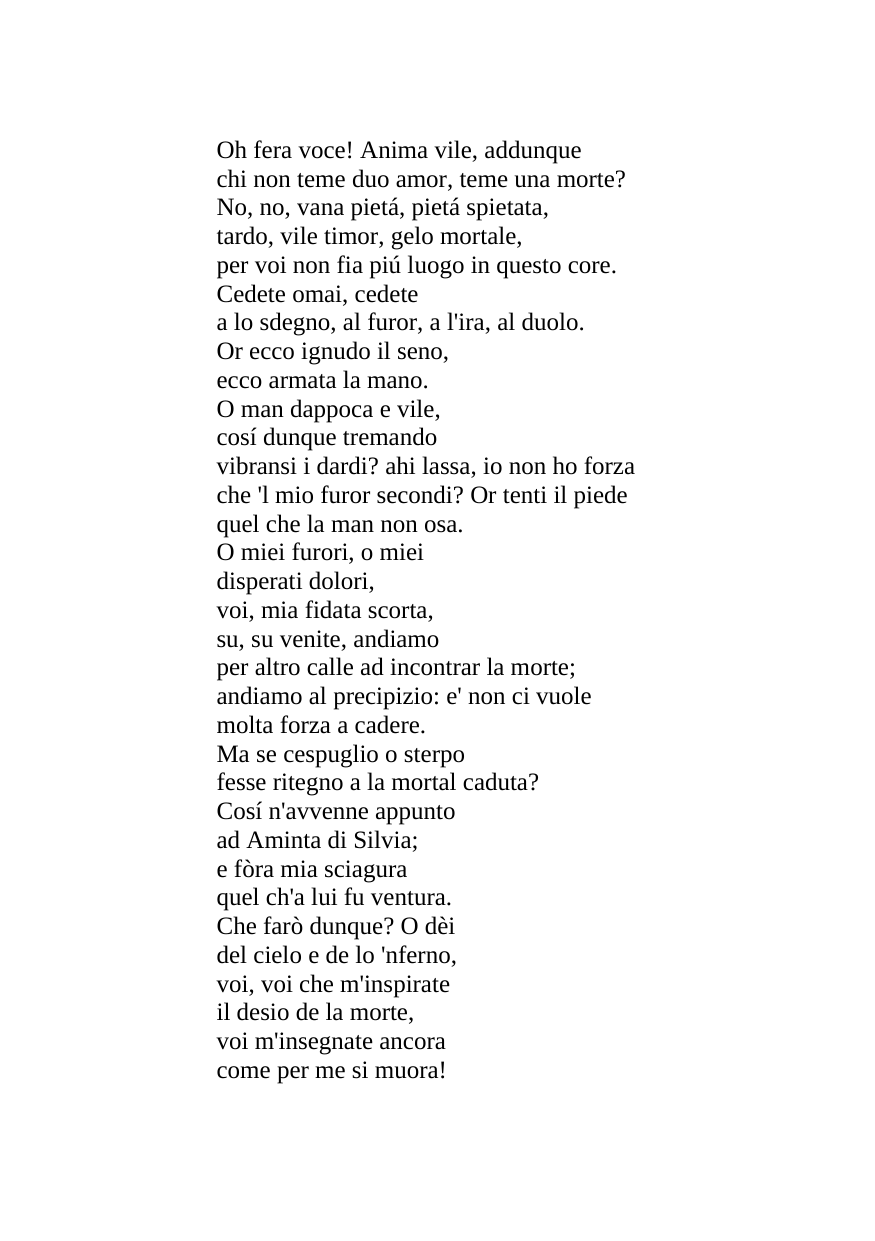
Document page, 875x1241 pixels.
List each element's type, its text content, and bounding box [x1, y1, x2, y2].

table_header Oh fera voce! Anima vile, addunque chi non teme duo amor, teme una morte? No, no, vana pietá, pietá spietata, tardo, vile timor, gelo mortale, per voi non fia piú luogo in questo core. Cedete omai, cedete a lo sdegno, al furor, a l'ira, al duolo. Or ecco ignudo il seno, ecco armata la mano. O man dappoca e vile, cosí dunque tremando vibransi i dardi? ahi lassa, io non ho forza che 'l mio furor secondi? Or tenti il piede quel che la man non osa. O miei furori, o miei disperati dolori, voi, mia fidata scorta, su, su venite, andiamo per altro calle ad incontrar la morte; andiamo al precipizio: e' non ci vuole molta forza a cadere. Ma se cespuglio o sterpo fesse ritegno a la mortal caduta? Cosí n'avvenne appunto ad Aminta di Silvia; e fòra mia sciagura quel ch'a lui fu ventura. Che farò dunque? O dèi del cielo e de lo 'nferno, voi, voi che m'inspirate il desio de la morte, voi m'insegnate ancora come per me si muora! [209, 135, 768, 1084]
table_header [106, 135, 209, 1084]
